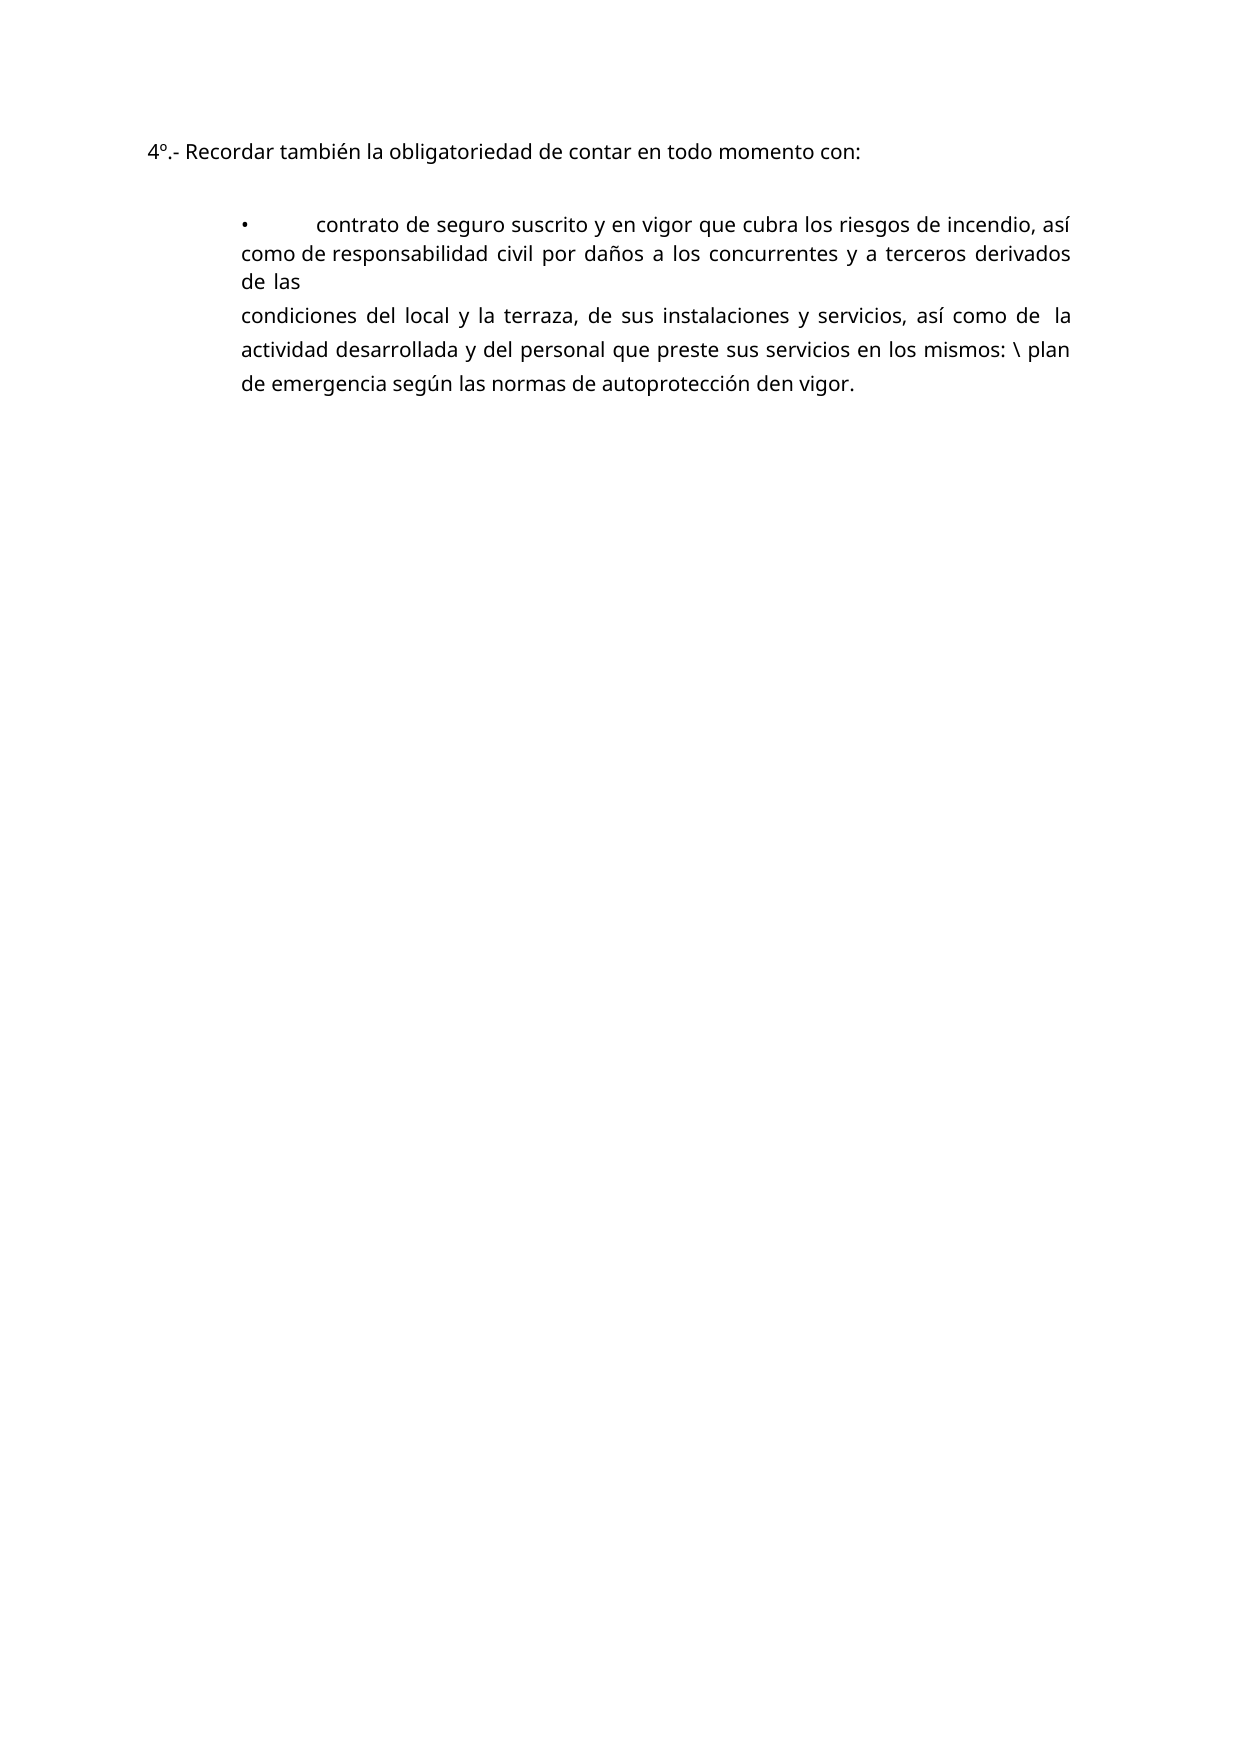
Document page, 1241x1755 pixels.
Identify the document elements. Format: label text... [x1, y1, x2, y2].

text condiciones del local y la terraza, de sus instalaciones y servicios, así como de la actividad desarrollada y del personal que preste sus servicios en los mismos: \ plan de emergencia según las normas de autoprotección den vigor. [241, 301, 1072, 397]
list contrato de seguro suscrito y en vigor que cubra los riesgos de incendio, así como de responsabilidad civil por daños a los concurrentes y a terceros derivados de las [241, 211, 1071, 296]
text 4º.- Recordar también la obligatoriedad de contar en todo momento con: [147, 137, 1107, 166]
